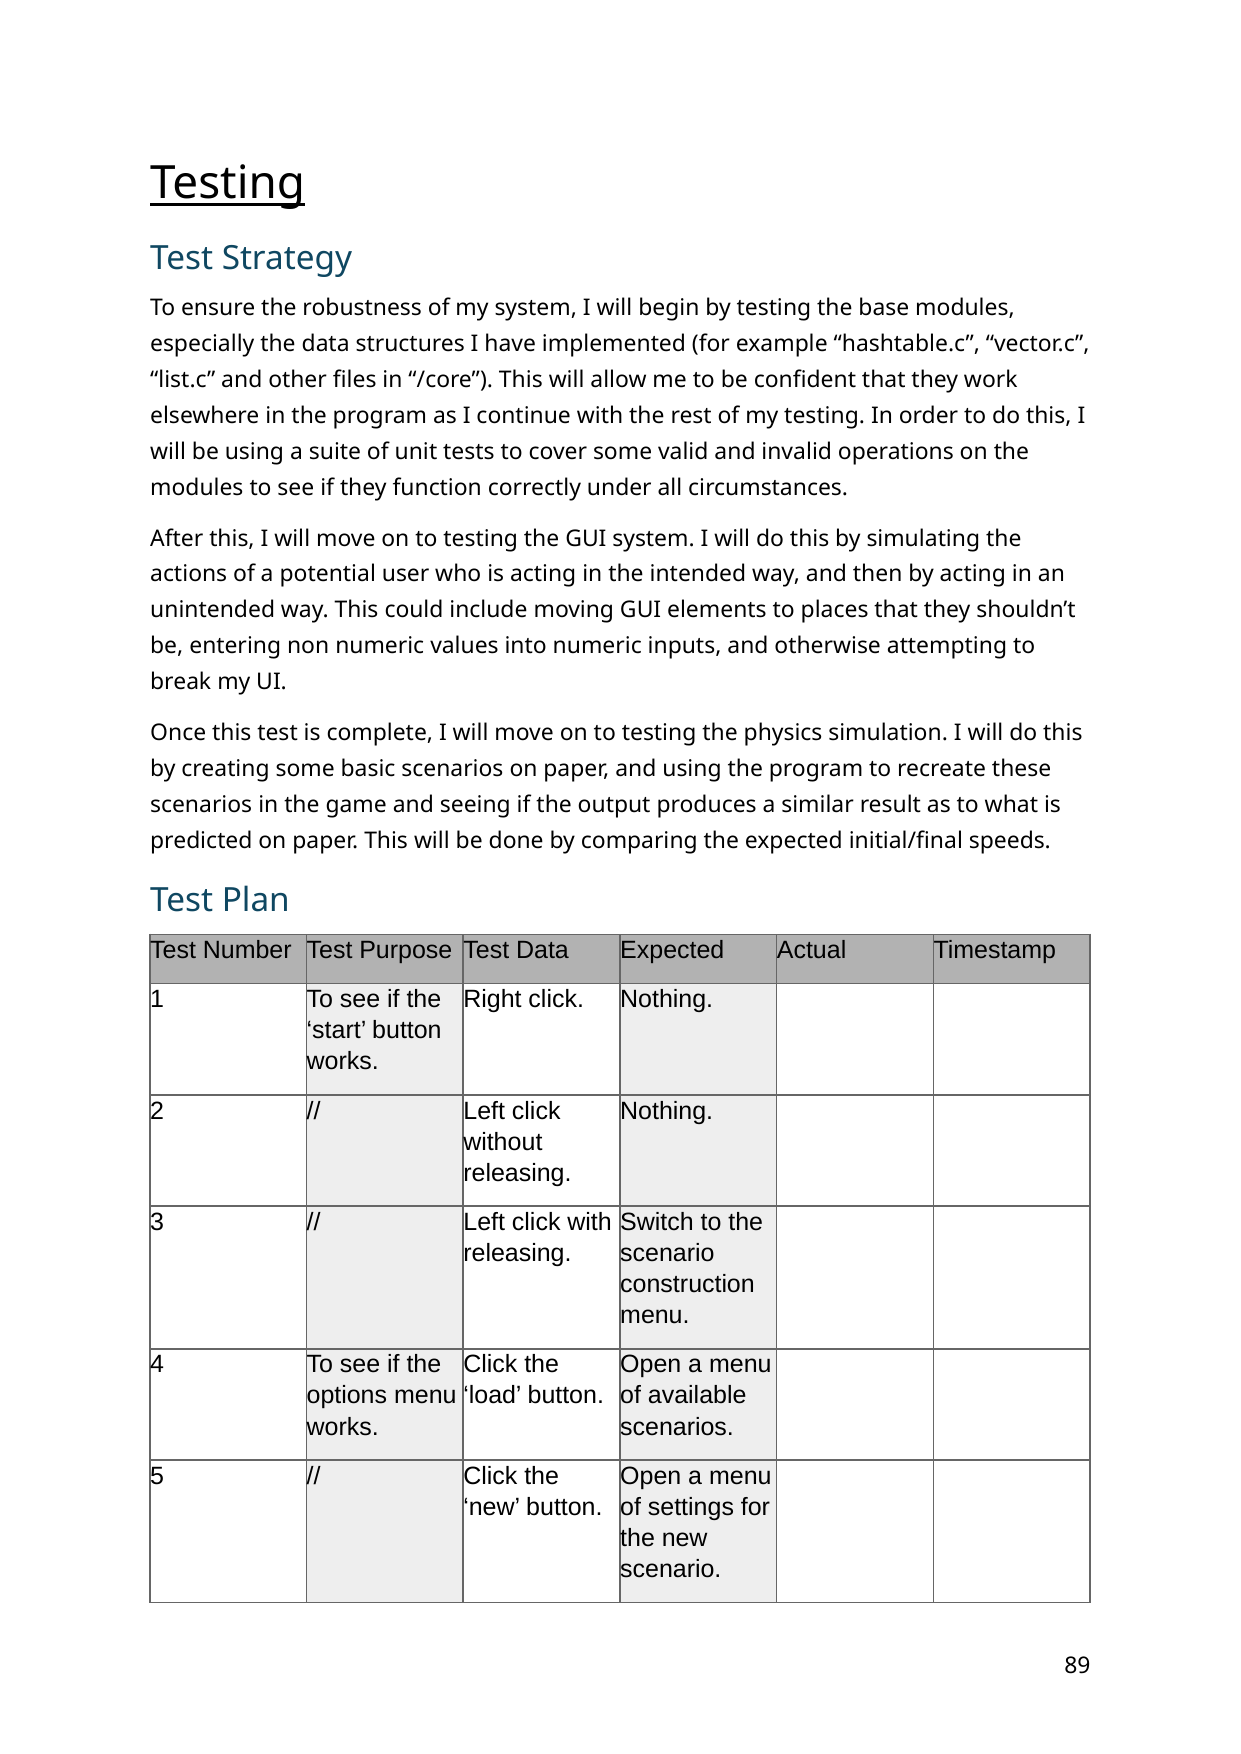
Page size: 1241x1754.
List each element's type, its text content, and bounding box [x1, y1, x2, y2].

table_cell [934, 1096, 1089, 1205]
table_cell 3 [151, 1207, 306, 1348]
table_header Actual [777, 935, 933, 983]
text After this, I will move on to testing the GUI system. I will do this by simulating the actions of a potential user who is acting in the intended way, and then by acting in an unintended way. This could include moving GUI elements to places that they shouldn’t be, entering non numeric values into numeric inputs, and otherwise attempting to break my UI. [150, 521, 1090, 696]
table_cell Nothing. [621, 1096, 776, 1205]
table_cell [777, 1207, 933, 1348]
table_cell Open a menu of settings for the new scenario. [621, 1461, 776, 1602]
table_cell 5 [151, 1461, 306, 1602]
table_cell [934, 1350, 1089, 1459]
subtitle Testing [150, 150, 1090, 212]
table_header Test Data [464, 935, 619, 983]
table_header Test Number [151, 935, 306, 983]
table_cell // [307, 1207, 462, 1348]
table_cell // [307, 1461, 462, 1602]
table_cell Open a menu of available scenarios. [621, 1350, 776, 1459]
text To ensure the robustness of my system, I will begin by testing the base modules, especially the data structures I have implemented (for example “hashtable.c”, “vector.c”, “list.c” and other files in “/core”). This will allow me to be confident that they work elsewhere in the program as I continue with the rest of my testing. In order to do this, I will be using a suite of unit tests to cover some valid and invalid operations on the modules to see if they function correctly under all circumstances. [150, 291, 1090, 502]
table_cell [934, 1461, 1089, 1602]
table_cell [934, 1207, 1089, 1348]
subtitle Test Strategy [150, 234, 1090, 279]
table_cell Left click without releasing. [464, 1096, 619, 1205]
table_cell 4 [151, 1350, 306, 1459]
subtitle Test Plan [150, 876, 1090, 922]
table_cell [777, 1096, 933, 1205]
text Once this test is complete, I will move on to testing the physics simulation. I will do this by creating some basic scenarios on paper, and using the program to recreate these scenarios in the game and seeing if the output produces a similar result as to what is predicted on paper. This will be done by comparing the expected initial/final speeds. [150, 716, 1090, 855]
table_cell Click the ‘load’ button. [464, 1350, 619, 1459]
table_cell [934, 984, 1089, 1094]
table_cell Right click. [464, 984, 619, 1094]
table_cell // [307, 1096, 462, 1205]
table_cell Switch to the scenario construction menu. [621, 1207, 776, 1348]
table_cell Click the ‘new’ button. [464, 1461, 619, 1602]
table_cell To see if the ‘start’ button works. [307, 984, 462, 1094]
table_cell [777, 1461, 933, 1602]
table_header Test Purpose [307, 935, 462, 983]
table_cell 2 [151, 1096, 306, 1205]
table_cell Nothing. [621, 984, 776, 1094]
table_header Timestamp [934, 935, 1089, 983]
table_cell [777, 984, 933, 1094]
table_cell 1 [151, 984, 306, 1094]
table_cell Left click with releasing. [464, 1207, 619, 1348]
table_cell To see if the options menu works. [307, 1350, 462, 1459]
table_cell [777, 1350, 933, 1459]
table_header Expected [621, 935, 776, 983]
